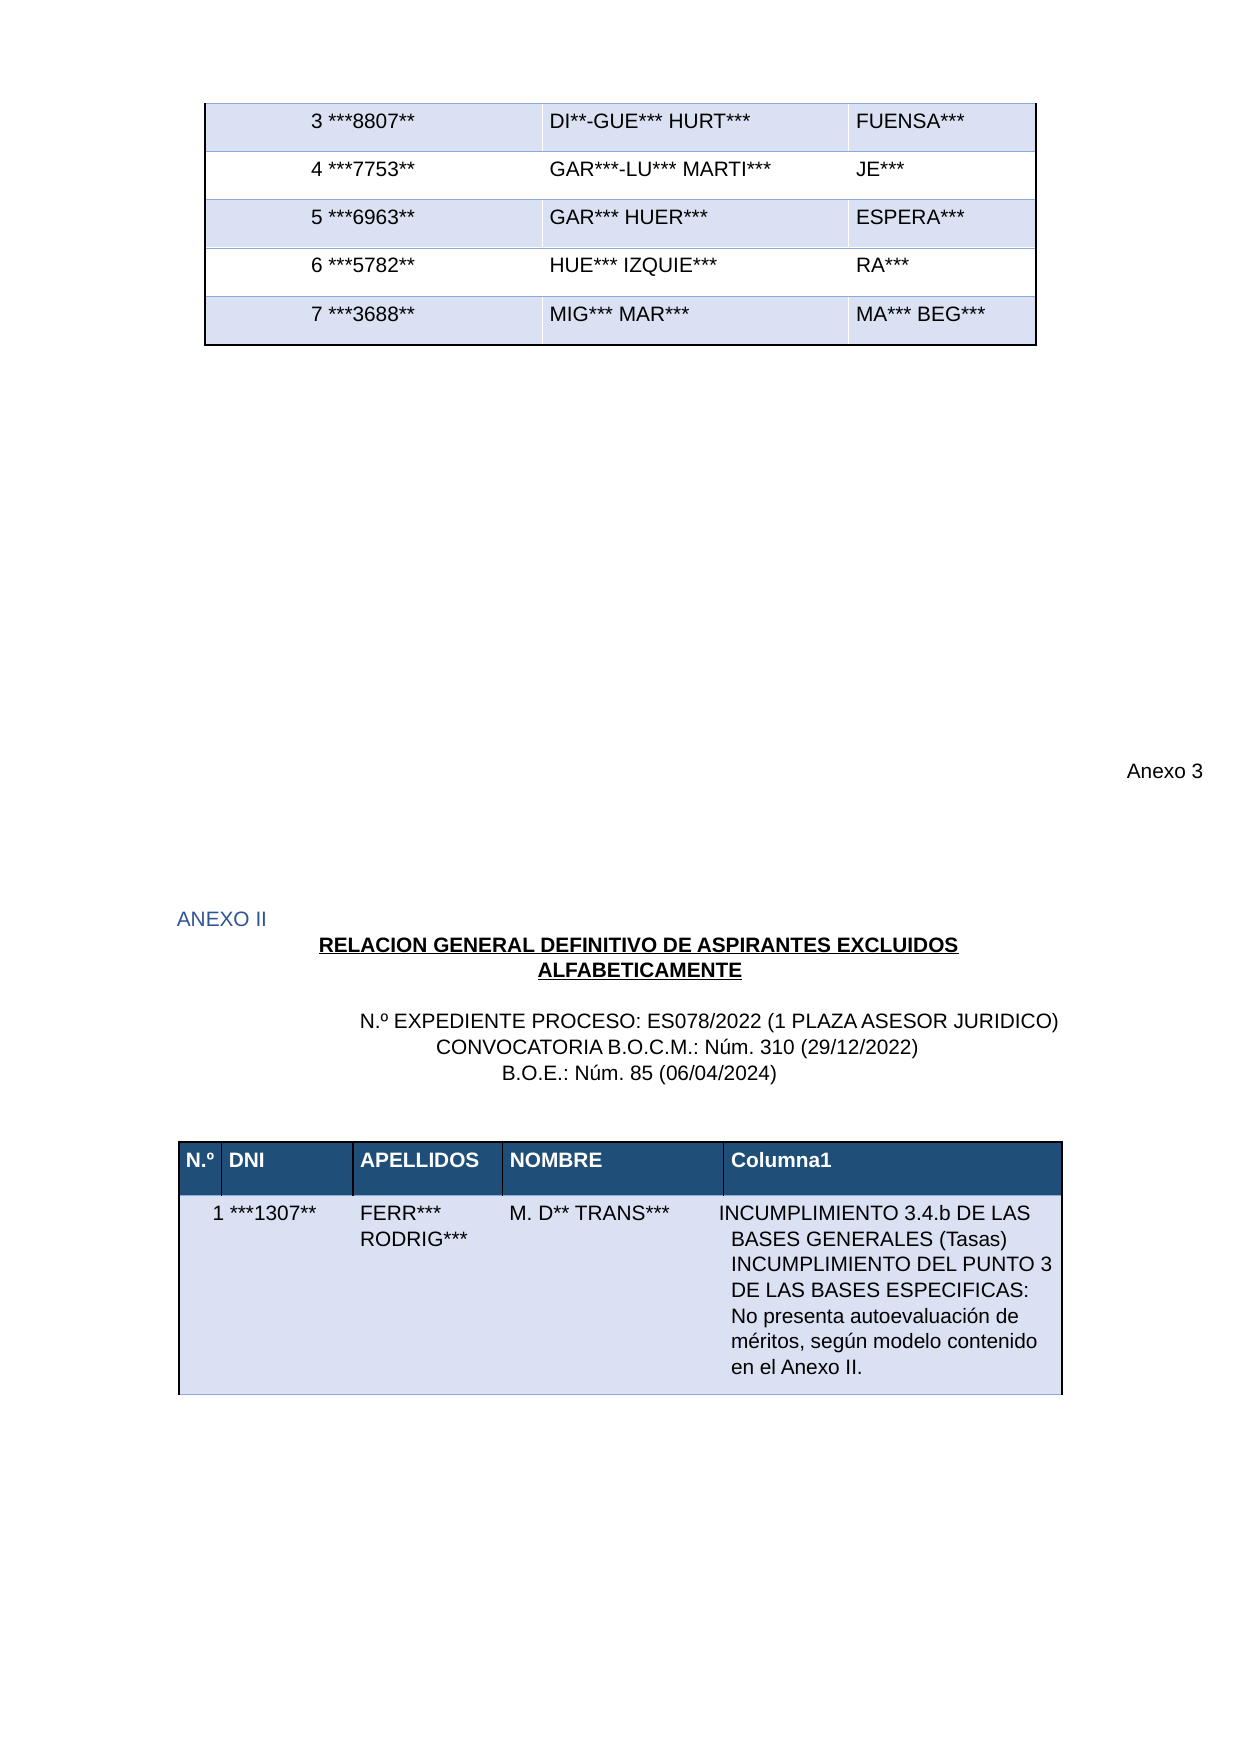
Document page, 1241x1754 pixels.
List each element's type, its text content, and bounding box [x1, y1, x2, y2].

table_cell 4 ***7753** [311, 152, 542, 199]
table_cell JE*** [849, 152, 1035, 199]
table_header APELLIDOS [354, 1143, 502, 1195]
table_header DNI [222, 1143, 352, 1195]
table_cell 3 ***8807** [311, 104, 542, 151]
table_cell MA*** BEG*** [849, 297, 1035, 344]
text CONVOCATORIA B.O.C.M.: Núm. 310 (29/12/2022) [436, 1035, 1203, 1059]
table_cell DI**-GUE*** HURT*** [543, 104, 848, 151]
text N.º EXPEDIENTE PROCESO: ES078/2022 (1 PLAZA ASESOR JURIDICO) [359, 1009, 1203, 1033]
table_cell 6 ***5782** [311, 249, 542, 296]
table_cell [206, 297, 311, 344]
table_cell [206, 249, 311, 296]
table_cell GAR***-LU*** MARTI*** [543, 152, 848, 199]
text B.O.E.: Núm. 85 (06/04/2024) [177, 1061, 1107, 1085]
table_cell 5 ***6963** [311, 200, 542, 247]
subtitle ANEXO II [177, 907, 1100, 931]
text ALFABETICAMENTE [177, 958, 1108, 982]
table_cell M. D** TRANS*** INCUMPLIMIENTO 3.4.b DE LAS BASES GENERALES (Tasas) INCUMPLIMIENTO DEL PUNTO 3 DE LAS BASES ESPECIFICAS: No presenta autoevaluación de méritos, según modelo contenido en el Anexo II. [502, 1196, 1061, 1394]
table_cell ESPERA*** [849, 200, 1035, 247]
table_cell MIG*** MAR*** [543, 297, 848, 344]
table_header Columna1 [724, 1143, 1061, 1195]
table_cell 1 ***1307** [180, 1196, 353, 1394]
table_cell GAR*** HUER*** [543, 200, 848, 247]
table_cell HUE*** IZQUIE*** [543, 249, 848, 296]
table_cell 7 ***3688** [311, 297, 542, 344]
table_header NOMBRE [503, 1143, 723, 1195]
table_cell FUENSA*** [849, 104, 1035, 151]
table_cell [206, 200, 311, 247]
table_header N.º [180, 1143, 221, 1195]
table_cell RA*** [849, 249, 1035, 296]
text RELACION GENERAL DEFINITIVO DE ASPIRANTES EXCLUIDOS [318, 932, 1203, 956]
table_cell [206, 152, 311, 199]
table_cell FERR*** RODRIG*** [353, 1196, 502, 1394]
table_cell [206, 104, 311, 151]
text Anexo 3 [177, 759, 1203, 783]
